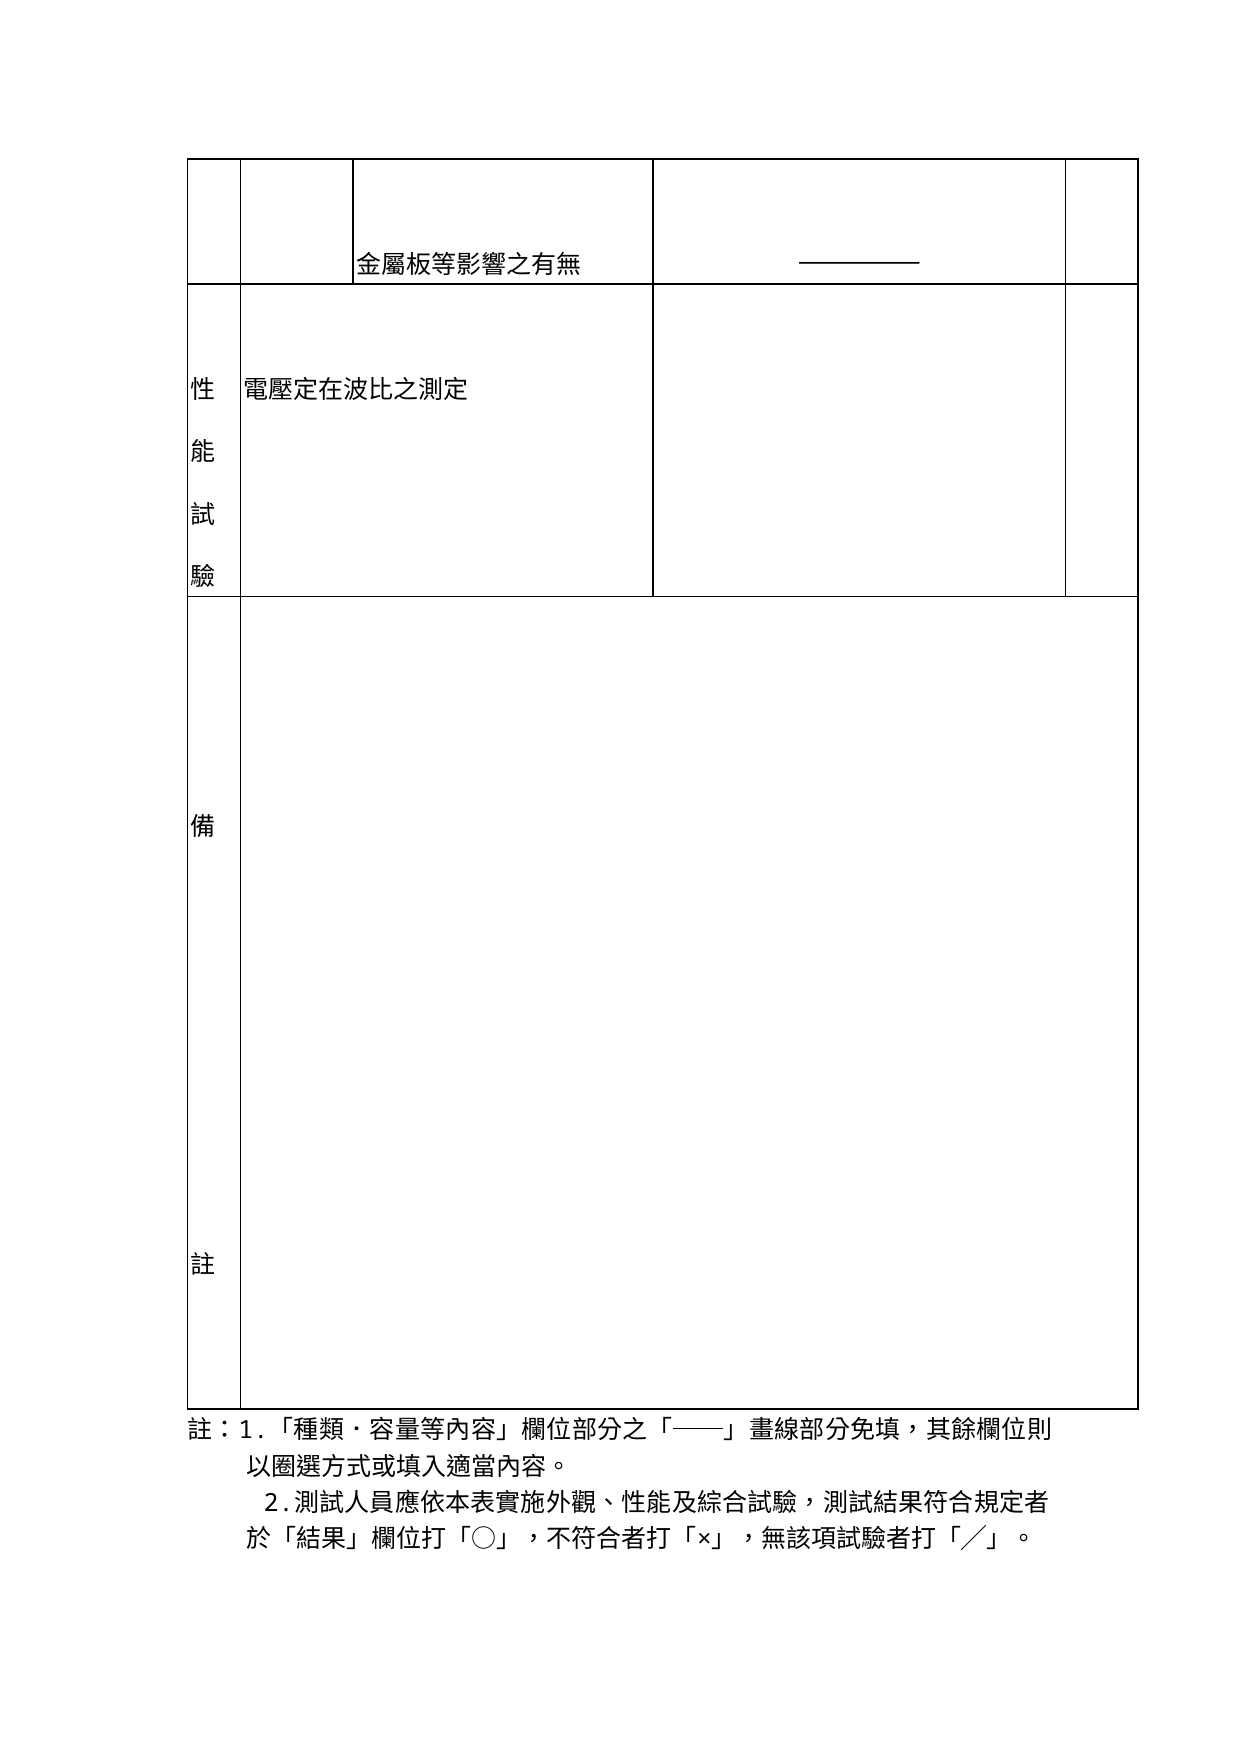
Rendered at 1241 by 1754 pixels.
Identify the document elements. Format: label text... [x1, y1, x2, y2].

text 2.測試人員應依本表實施外觀、性能及綜合試驗，測試結果符合規定者於「結果」欄位打「○」，不符合者打「×」，無該項試驗者打「╱」。 [187, 1482, 1053, 1555]
table_cell [654, 285, 1065, 596]
table_cell [1066, 160, 1137, 283]
table_cell [1066, 285, 1137, 596]
table_cell [653, 597, 1065, 1408]
table_cell 電壓定在波比之測定 [241, 285, 652, 596]
table_cell 性 能 試 驗 [188, 285, 240, 596]
table_cell [241, 597, 353, 1408]
table_cell 金屬板等影響之有無 [354, 160, 652, 283]
table_cell [241, 160, 352, 283]
table_cell [188, 160, 240, 283]
table_cell [1065, 597, 1137, 1408]
table_cell [353, 597, 653, 1408]
table_cell ──────── [654, 160, 1065, 283]
table_cell 備 註 [188, 597, 240, 1408]
text 註：1.「種類．容量等內容」欄位部分之「──」畫線部分免填，其餘欄位則以圈選方式或填入適當內容。 [187, 1410, 1053, 1482]
